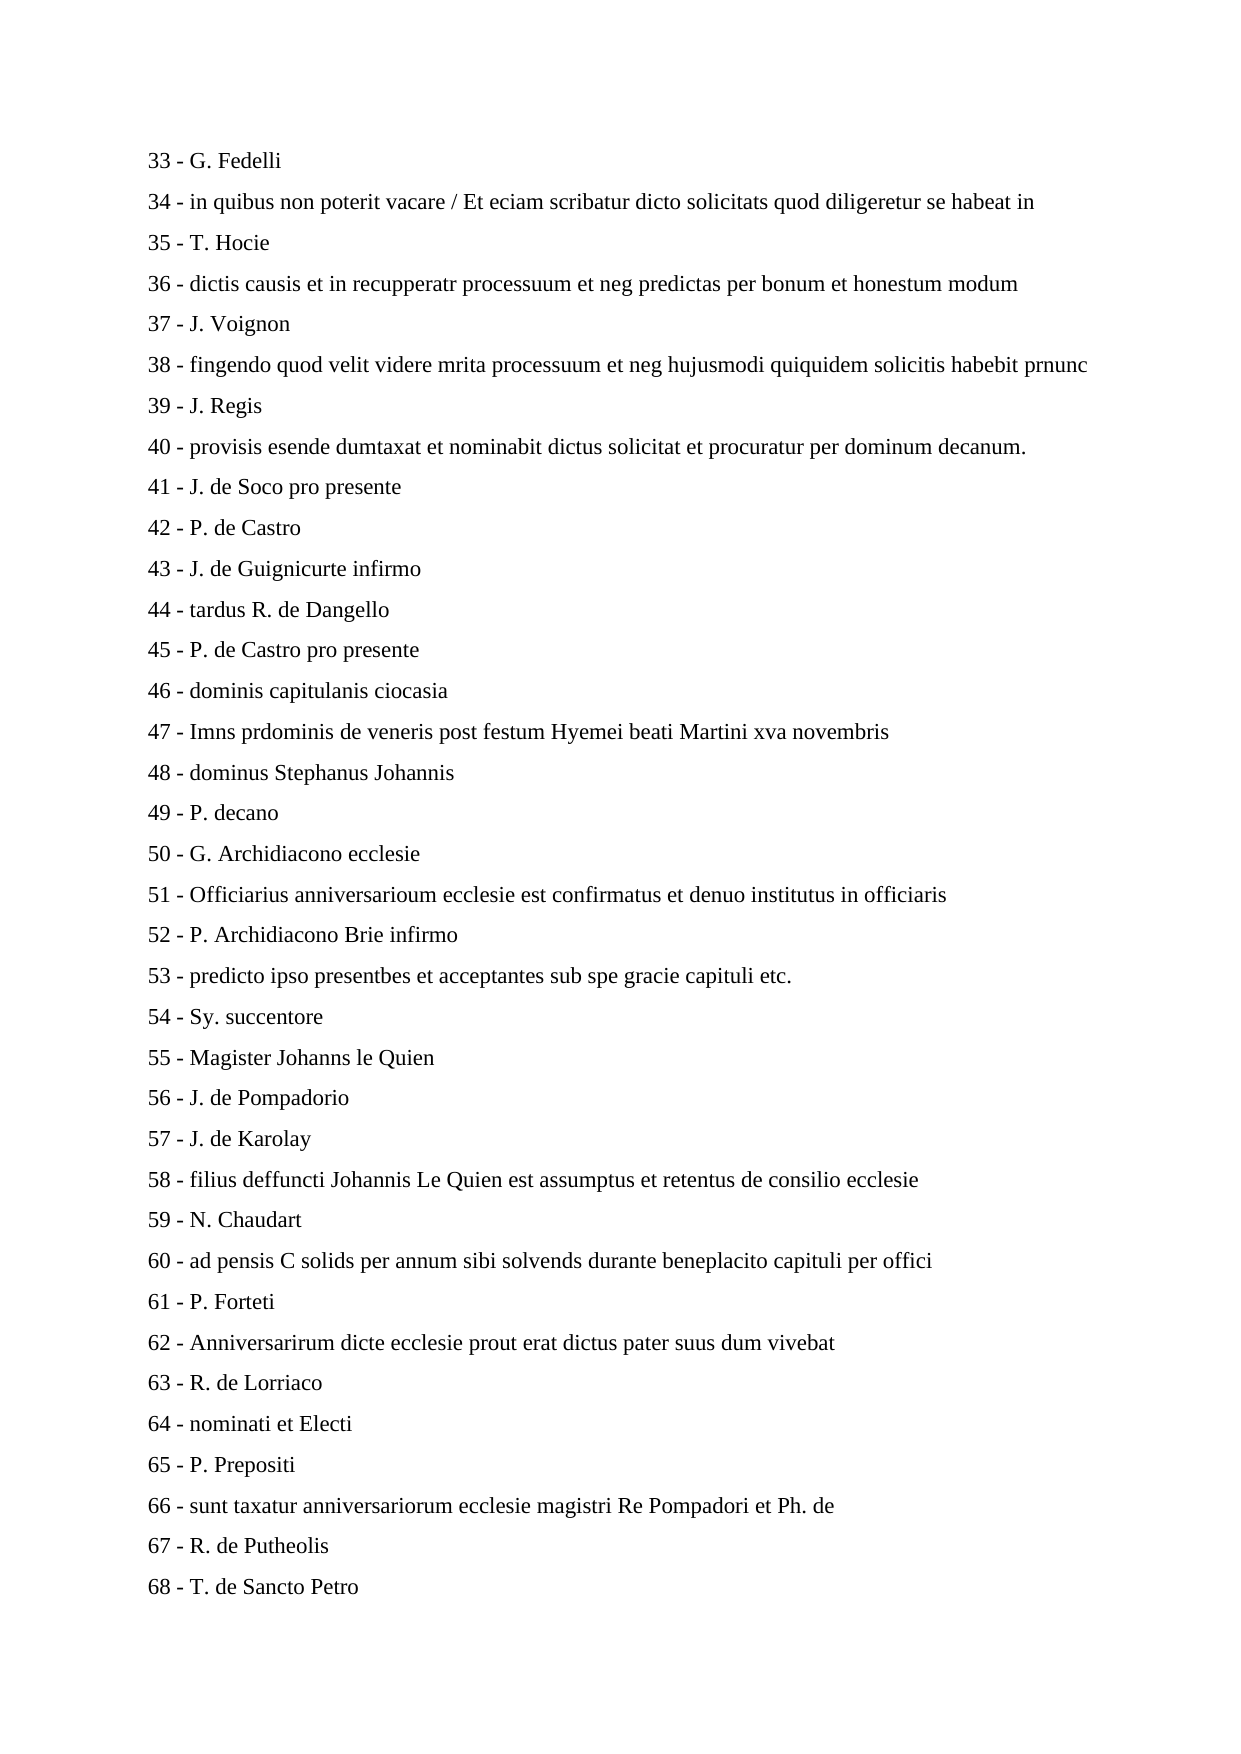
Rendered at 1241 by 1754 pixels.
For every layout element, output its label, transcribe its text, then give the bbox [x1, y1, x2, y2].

text 51 - Officiarius anniversarioum ecclesie est confirmatus et denuo institutus in officiaris [148, 881, 1093, 907]
text 44 - tardus R. de Dangello [148, 596, 1093, 622]
text 39 - J. Regis [148, 392, 1093, 418]
text 54 - Sy. succentore [148, 1003, 1093, 1029]
text 43 - J. de Guignicurte infirmo [148, 555, 1093, 581]
text 36 - dictis causis et in recupperatr processuum et neg predictas per bonum et honestum modum [148, 270, 1093, 296]
text 45 - P. de Castro pro presente [148, 636, 1093, 663]
text 37 - J. Voignon [148, 311, 1093, 337]
text 49 - P. decano [148, 799, 1093, 826]
text 48 - dominus Stephanus Johannis [148, 758, 1093, 785]
text 46 - dominis capitulanis ciocasia [148, 677, 1093, 703]
text 64 - nominati et Electi [148, 1410, 1093, 1437]
text 52 - P. Archidiacono Brie infirmo [148, 921, 1093, 948]
text 57 - J. de Karolay [148, 1125, 1093, 1151]
text 62 - Anniversarirum dicte ecclesie prout erat dictus pater suus dum vivebat [148, 1329, 1093, 1355]
text 33 - G. Fedelli [148, 148, 1093, 174]
text 42 - P. de Castro [148, 514, 1093, 541]
text 63 - R. de Lorriaco [148, 1369, 1093, 1396]
text 47 - Imns prdominis de veneris post festum Hyemei beati Martini xva novembris [148, 718, 1093, 744]
text 40 - provisis esende dumtaxat et nominabit dictus solicitat et procuratur per dominum decanum. [148, 433, 1093, 459]
text 50 - G. Archidiacono ecclesie [148, 840, 1093, 866]
text 38 - fingendo quod velit videre mrita processuum et neg hujusmodi quiquidem solicitis habebit prnunc [148, 351, 1093, 378]
text 61 - P. Forteti [148, 1288, 1093, 1314]
text 55 - Magister Johanns le Quien [148, 1044, 1093, 1070]
text 41 - J. de Soco pro presente [148, 473, 1093, 500]
text 65 - P. Prepositi [148, 1451, 1093, 1477]
text 66 - sunt taxatur anniversariorum ecclesie magistri Re Pompadori et Ph. de [148, 1492, 1093, 1518]
text 53 - predicto ipso presentbes et acceptantes sub spe gracie capituli etc. [148, 962, 1093, 988]
text 58 - filius deffuncti Johannis Le Quien est assumptus et retentus de consilio ecclesie [148, 1166, 1093, 1192]
text 67 - R. de Putheolis [148, 1532, 1093, 1559]
text 68 - T. de Sancto Petro [148, 1573, 1093, 1599]
text 34 - in quibus non poterit vacare / Et eciam scribatur dicto solicitats quod diligeretur se habeat in [148, 188, 1093, 215]
text 56 - J. de Pompadorio [148, 1084, 1093, 1111]
text 35 - T. Hocie [148, 229, 1093, 255]
text 59 - N. Chaudart [148, 1207, 1093, 1233]
text 60 - ad pensis C solids per annum sibi solvends durante beneplacito capituli per offici [148, 1247, 1093, 1274]
